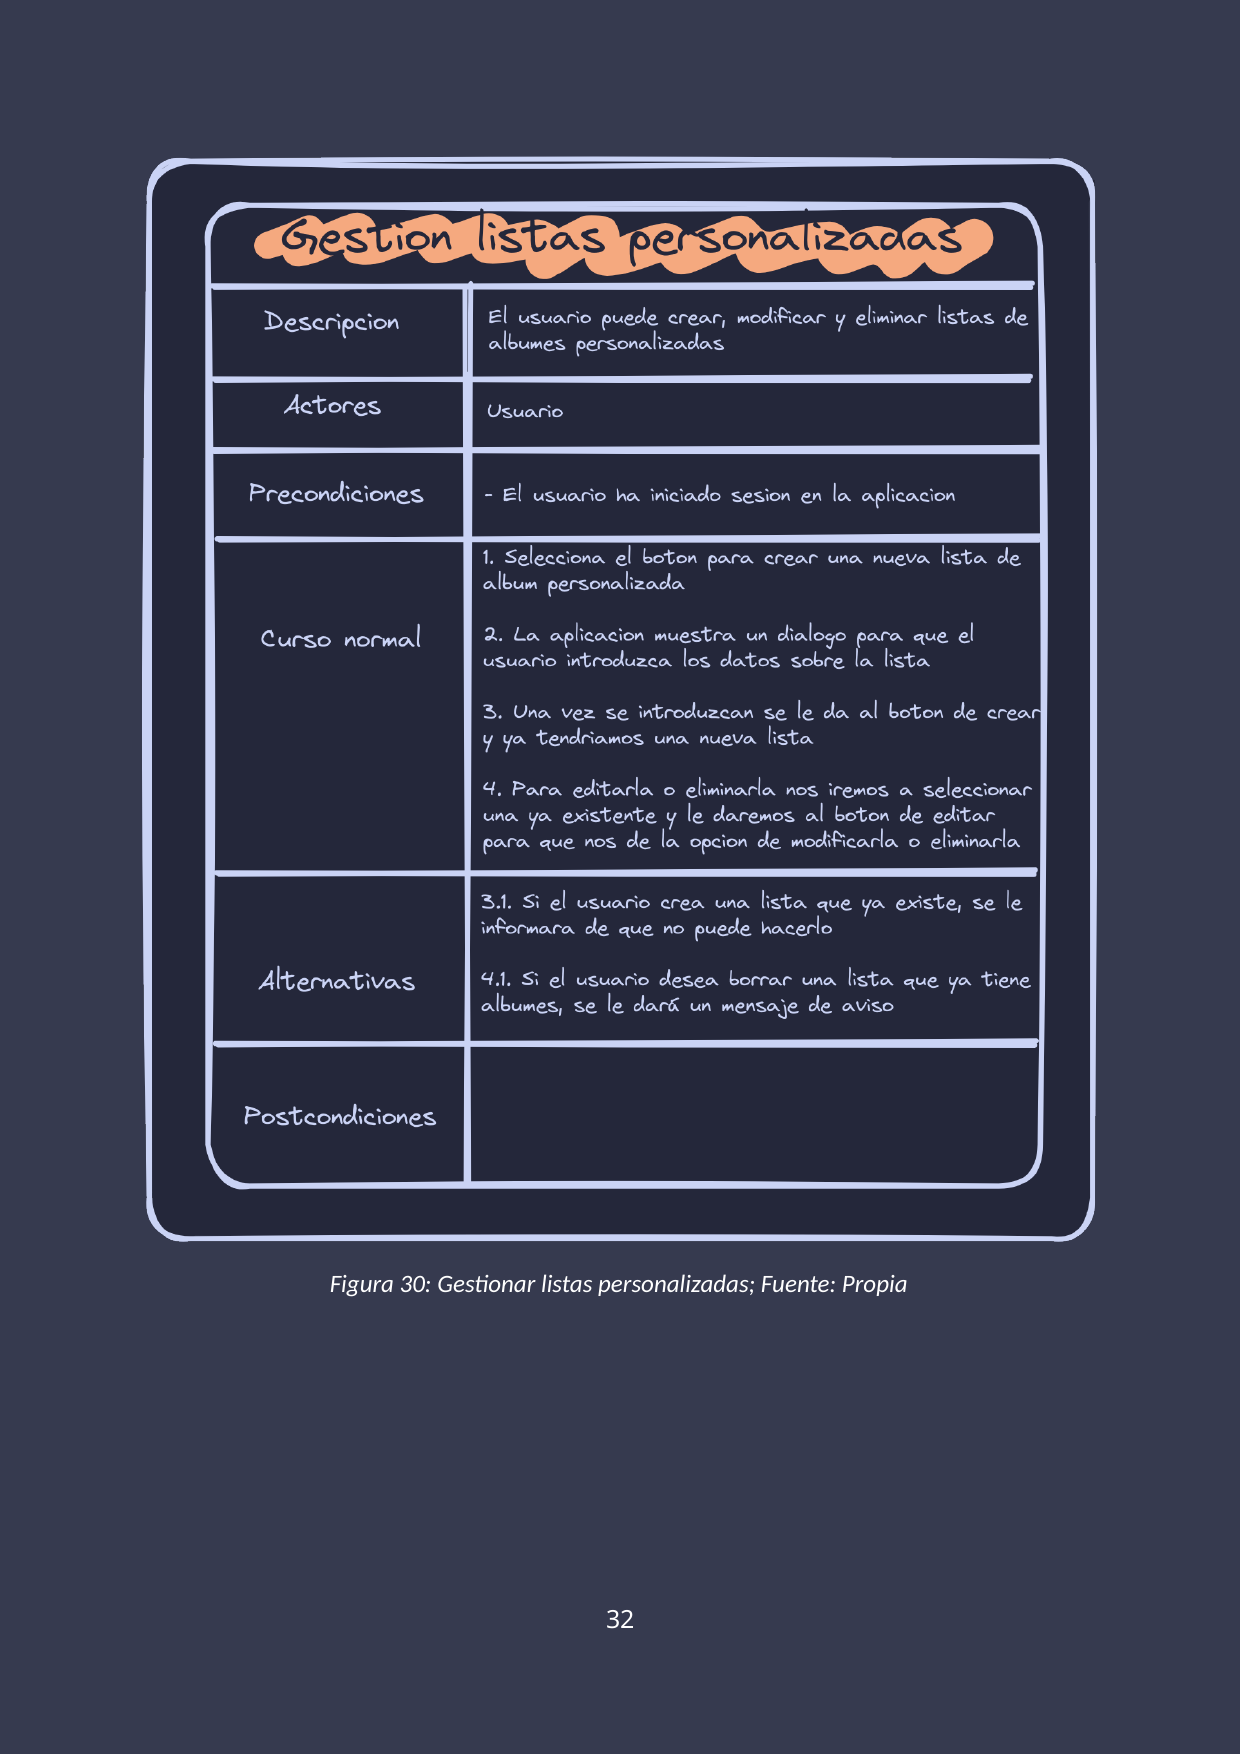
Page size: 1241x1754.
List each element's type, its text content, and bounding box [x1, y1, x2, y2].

picture [118, 130, 1123, 1269]
text Figura 30: Gestionar listas personalizadas; Fuente: Propia [118, 1269, 1122, 1299]
